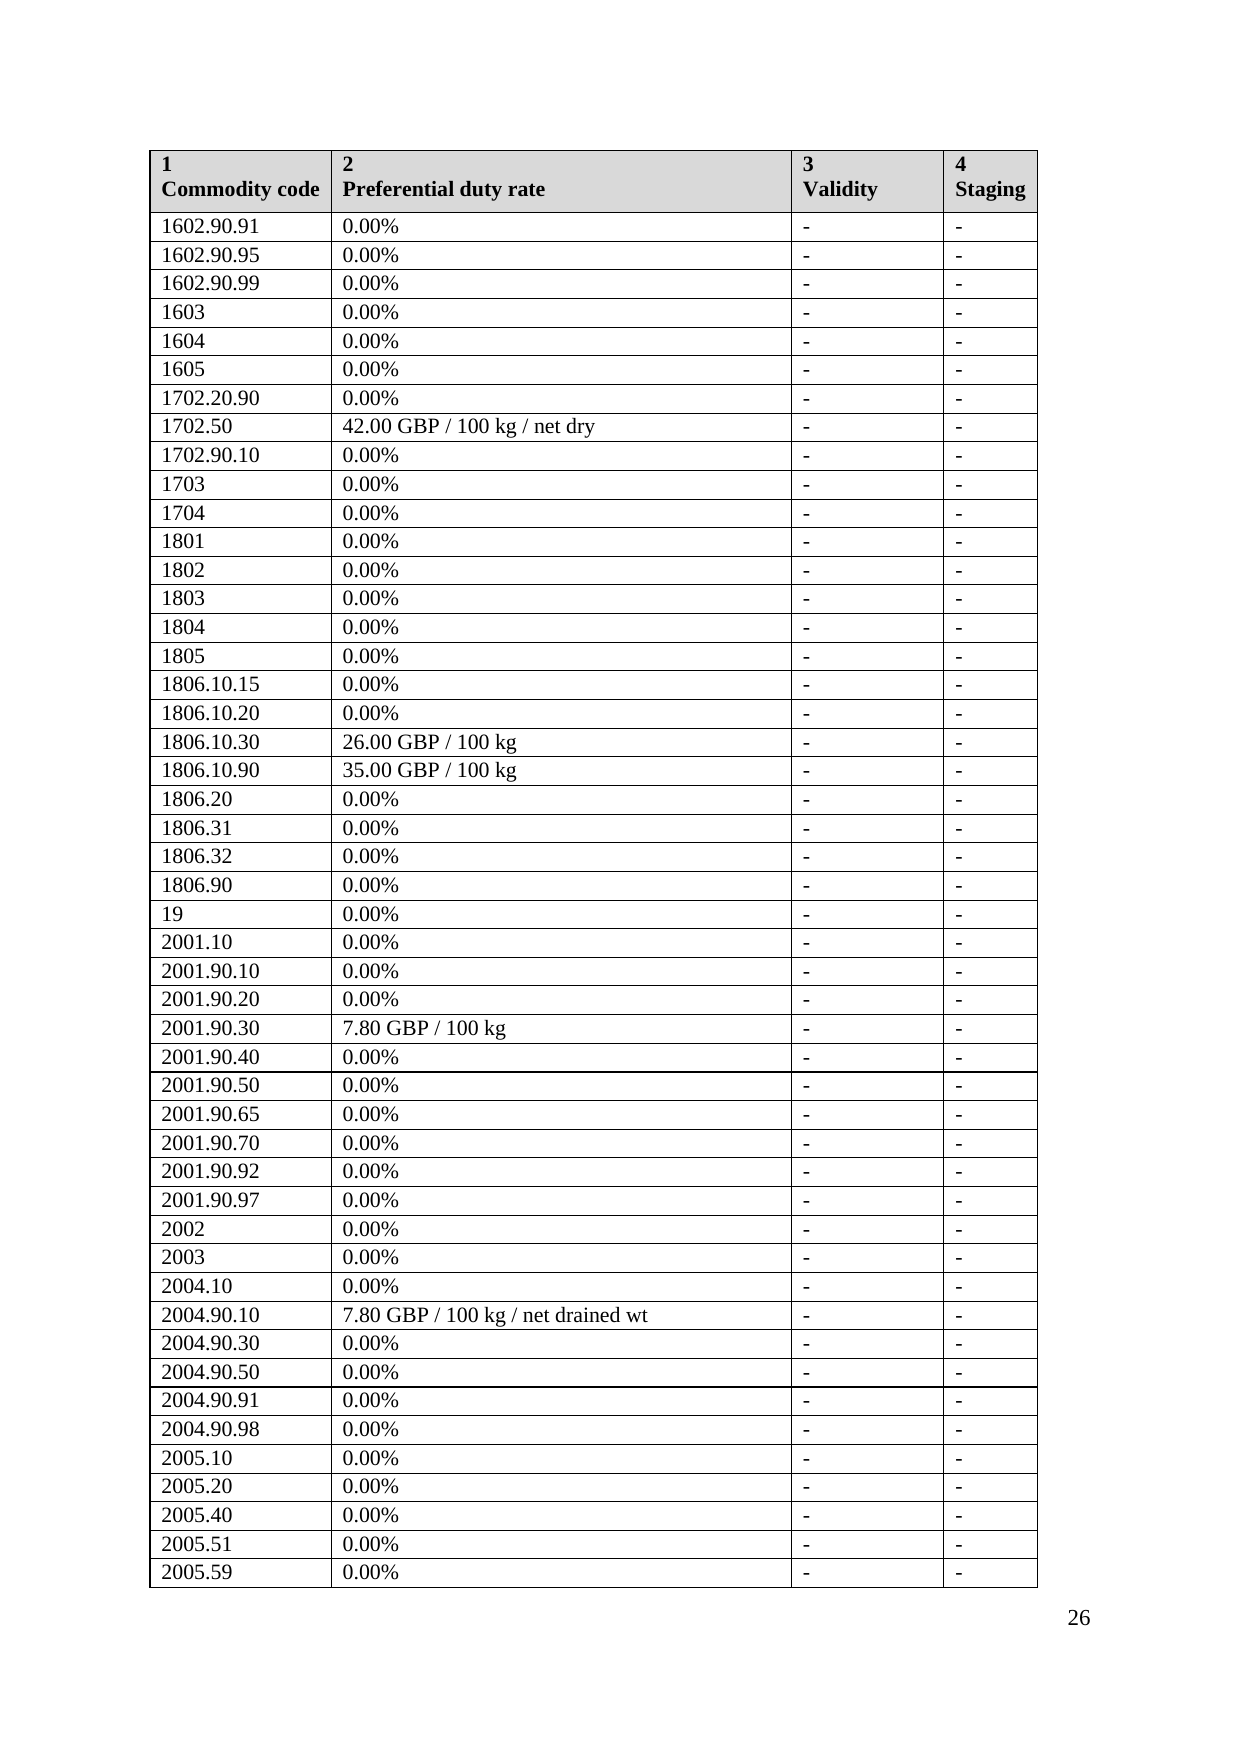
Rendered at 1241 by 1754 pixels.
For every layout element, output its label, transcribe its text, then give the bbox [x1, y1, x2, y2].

table_cell 2005.59 [151, 1559, 331, 1587]
table_cell 1806.32 [151, 843, 331, 871]
table_cell - [792, 1044, 943, 1071]
table_cell 1702.20.90 [151, 385, 331, 412]
table_cell 1804 [151, 614, 331, 642]
table_cell 1806.31 [151, 815, 331, 842]
table_cell 0.00% [332, 1330, 791, 1358]
table_cell 1703 [151, 471, 331, 498]
table_cell 2004.90.98 [151, 1416, 331, 1444]
table_cell - [792, 757, 943, 785]
table_cell - [792, 1302, 943, 1329]
table_cell 35.00 GBP / 100 kg [332, 757, 791, 785]
table_cell - [792, 1187, 943, 1214]
table_cell - [944, 1244, 1037, 1272]
table_cell 2005.51 [151, 1531, 331, 1558]
table_cell - [944, 1015, 1037, 1043]
table_cell 1605 [151, 356, 331, 384]
table_cell 2004.90.30 [151, 1330, 331, 1358]
table_cell - [792, 557, 943, 584]
table_cell - [792, 1273, 943, 1301]
table_cell 7.80 GBP / 100 kg / net drained wt [332, 1302, 791, 1329]
table_cell 2001.90.40 [151, 1044, 331, 1071]
table_cell - [944, 815, 1037, 842]
table_cell 2001.90.92 [151, 1158, 331, 1186]
table_cell - [944, 843, 1037, 871]
table_cell - [944, 299, 1037, 327]
table_cell 1806.10.90 [151, 757, 331, 785]
table_cell - [944, 328, 1037, 355]
table_header 1 Commodity code [151, 151, 331, 212]
table_cell 2002 [151, 1216, 331, 1243]
table_cell - [944, 1502, 1037, 1530]
table_cell 0.00% [332, 1216, 791, 1243]
table_cell - [944, 1474, 1037, 1501]
table_cell 1602.90.91 [151, 213, 331, 241]
table_cell 2005.20 [151, 1474, 331, 1501]
table_cell 0.00% [332, 1044, 791, 1071]
table_cell 1806.10.30 [151, 729, 331, 756]
table_cell - [792, 1073, 943, 1100]
table_cell - [792, 729, 943, 756]
table_cell 1702.90.10 [151, 442, 331, 470]
table_cell - [792, 1130, 943, 1157]
table_cell - [792, 414, 943, 441]
table_cell - [944, 1302, 1037, 1329]
table_cell 0.00% [332, 213, 791, 241]
table_cell - [792, 1359, 943, 1386]
table_cell 0.00% [332, 1559, 791, 1587]
table_cell 0.00% [332, 1101, 791, 1129]
table_cell - [792, 986, 943, 1014]
table_cell 19 [151, 901, 331, 928]
table_cell - [944, 986, 1037, 1014]
table_cell 1604 [151, 328, 331, 355]
table_cell - [944, 1445, 1037, 1472]
table_cell - [792, 958, 943, 985]
table_cell 0.00% [332, 1158, 791, 1186]
table_cell 2001.90.30 [151, 1015, 331, 1043]
table_cell - [944, 786, 1037, 813]
table_cell 0.00% [332, 328, 791, 355]
table_cell - [944, 270, 1037, 298]
table_cell 1806.10.20 [151, 700, 331, 728]
table_cell - [792, 872, 943, 899]
table_cell - [792, 671, 943, 699]
table_cell 2001.90.70 [151, 1130, 331, 1157]
table_cell - [944, 700, 1037, 728]
table_cell - [792, 1101, 943, 1129]
table_cell - [944, 585, 1037, 613]
table_cell 0.00% [332, 1445, 791, 1472]
table_cell 0.00% [332, 1244, 791, 1272]
table_cell 0.00% [332, 929, 791, 957]
table_cell - [944, 929, 1037, 957]
table_cell 0.00% [332, 901, 791, 928]
table_cell - [944, 1531, 1037, 1558]
table_cell - [944, 872, 1037, 899]
table_cell 0.00% [332, 700, 791, 728]
table_cell 1802 [151, 557, 331, 584]
table_header 3 Validity [792, 151, 943, 212]
table_cell 2001.90.20 [151, 986, 331, 1014]
table_cell 1702.50 [151, 414, 331, 441]
table_cell - [792, 700, 943, 728]
table_cell - [792, 585, 943, 613]
table_cell 2001.90.10 [151, 958, 331, 985]
table_cell - [792, 328, 943, 355]
table_cell 1603 [151, 299, 331, 327]
table_cell 0.00% [332, 786, 791, 813]
table_cell 0.00% [332, 1073, 791, 1100]
table_cell - [944, 356, 1037, 384]
table_cell 0.00% [332, 528, 791, 556]
table_cell - [944, 442, 1037, 470]
table_cell 0.00% [332, 1531, 791, 1558]
table_cell 1602.90.95 [151, 242, 331, 269]
table_cell 0.00% [332, 1388, 791, 1415]
table_cell 1704 [151, 500, 331, 527]
table_cell - [792, 1216, 943, 1243]
table_cell - [792, 929, 943, 957]
table_cell - [944, 1101, 1037, 1129]
table_cell - [944, 1216, 1037, 1243]
table_cell - [944, 528, 1037, 556]
table_cell - [792, 1474, 943, 1501]
table_cell 2005.10 [151, 1445, 331, 1472]
table_cell - [944, 1330, 1037, 1358]
table_cell 0.00% [332, 1130, 791, 1157]
table_cell - [792, 356, 943, 384]
table_cell 0.00% [332, 643, 791, 670]
table_cell 2001.90.65 [151, 1101, 331, 1129]
table_cell 0.00% [332, 385, 791, 412]
table_cell - [944, 557, 1037, 584]
table_cell 0.00% [332, 843, 791, 871]
table_cell 2004.90.50 [151, 1359, 331, 1386]
table_cell - [792, 1559, 943, 1587]
table_cell 0.00% [332, 1359, 791, 1386]
table_cell 26.00 GBP / 100 kg [332, 729, 791, 756]
table_cell 42.00 GBP / 100 kg / net dry [332, 414, 791, 441]
table_cell - [792, 442, 943, 470]
table_cell 2001.10 [151, 929, 331, 957]
table_cell 0.00% [332, 500, 791, 527]
table_cell 1602.90.99 [151, 270, 331, 298]
table_cell - [944, 1187, 1037, 1214]
table_cell 0.00% [332, 356, 791, 384]
table_cell 0.00% [332, 872, 791, 899]
table_cell - [792, 213, 943, 241]
table_cell - [944, 729, 1037, 756]
table_cell - [944, 671, 1037, 699]
table_cell - [792, 242, 943, 269]
table_cell - [792, 1158, 943, 1186]
table_cell 2001.90.97 [151, 1187, 331, 1214]
table_cell 0.00% [332, 1416, 791, 1444]
table_cell 0.00% [332, 1273, 791, 1301]
table_cell 0.00% [332, 442, 791, 470]
table_cell 0.00% [332, 986, 791, 1014]
table_cell 1803 [151, 585, 331, 613]
table_cell 2003 [151, 1244, 331, 1272]
table_cell - [792, 1388, 943, 1415]
table_cell 1806.20 [151, 786, 331, 813]
table_cell - [792, 1502, 943, 1530]
table_cell 0.00% [332, 1187, 791, 1214]
table_cell - [944, 1130, 1037, 1157]
table_cell - [792, 1531, 943, 1558]
table_cell - [792, 500, 943, 527]
table_cell - [792, 843, 943, 871]
table_cell 0.00% [332, 242, 791, 269]
table_cell - [944, 1044, 1037, 1071]
table_cell - [792, 1015, 943, 1043]
table_cell - [944, 385, 1037, 412]
table_cell - [792, 299, 943, 327]
table_cell 0.00% [332, 1474, 791, 1501]
table_cell - [944, 1359, 1037, 1386]
table_cell 2004.90.10 [151, 1302, 331, 1329]
table_cell - [944, 1559, 1037, 1587]
table_cell - [792, 1416, 943, 1444]
table_cell - [944, 1158, 1037, 1186]
table_cell - [944, 1273, 1037, 1301]
table_cell - [792, 385, 943, 412]
table_cell - [792, 815, 943, 842]
table_cell - [944, 1416, 1037, 1444]
table_cell - [944, 614, 1037, 642]
table_cell - [792, 614, 943, 642]
table_cell - [792, 786, 943, 813]
table_cell - [944, 958, 1037, 985]
table_cell - [792, 1445, 943, 1472]
table_cell 0.00% [332, 958, 791, 985]
table_cell 1806.90 [151, 872, 331, 899]
table_cell 7.80 GBP / 100 kg [332, 1015, 791, 1043]
table_cell 2005.40 [151, 1502, 331, 1530]
table_cell 1801 [151, 528, 331, 556]
table_cell - [944, 500, 1037, 527]
table_cell - [792, 471, 943, 498]
table_cell - [792, 643, 943, 670]
table_cell 1806.10.15 [151, 671, 331, 699]
table_cell 0.00% [332, 270, 791, 298]
table_cell 0.00% [332, 614, 791, 642]
table_header 4 Staging [944, 151, 1037, 212]
table_cell 0.00% [332, 557, 791, 584]
table_cell 0.00% [332, 299, 791, 327]
table_cell - [944, 643, 1037, 670]
table_cell - [944, 901, 1037, 928]
table_cell - [792, 270, 943, 298]
table_cell - [792, 1244, 943, 1272]
table_cell 1805 [151, 643, 331, 670]
table_cell 2004.10 [151, 1273, 331, 1301]
table_cell - [792, 901, 943, 928]
table_cell - [792, 528, 943, 556]
table_cell 0.00% [332, 1502, 791, 1530]
table_cell - [944, 1073, 1037, 1100]
table_cell 2001.90.50 [151, 1073, 331, 1100]
table_cell 0.00% [332, 585, 791, 613]
table_cell - [944, 471, 1037, 498]
table_cell - [944, 213, 1037, 241]
table_cell 2004.90.91 [151, 1388, 331, 1415]
table_cell 0.00% [332, 671, 791, 699]
table_cell - [792, 1330, 943, 1358]
table_header 2 Preferential duty rate [332, 151, 791, 212]
table_cell - [944, 414, 1037, 441]
table_cell 0.00% [332, 471, 791, 498]
table_cell - [944, 1388, 1037, 1415]
table_cell - [944, 757, 1037, 785]
table_cell 0.00% [332, 815, 791, 842]
table_cell - [944, 242, 1037, 269]
